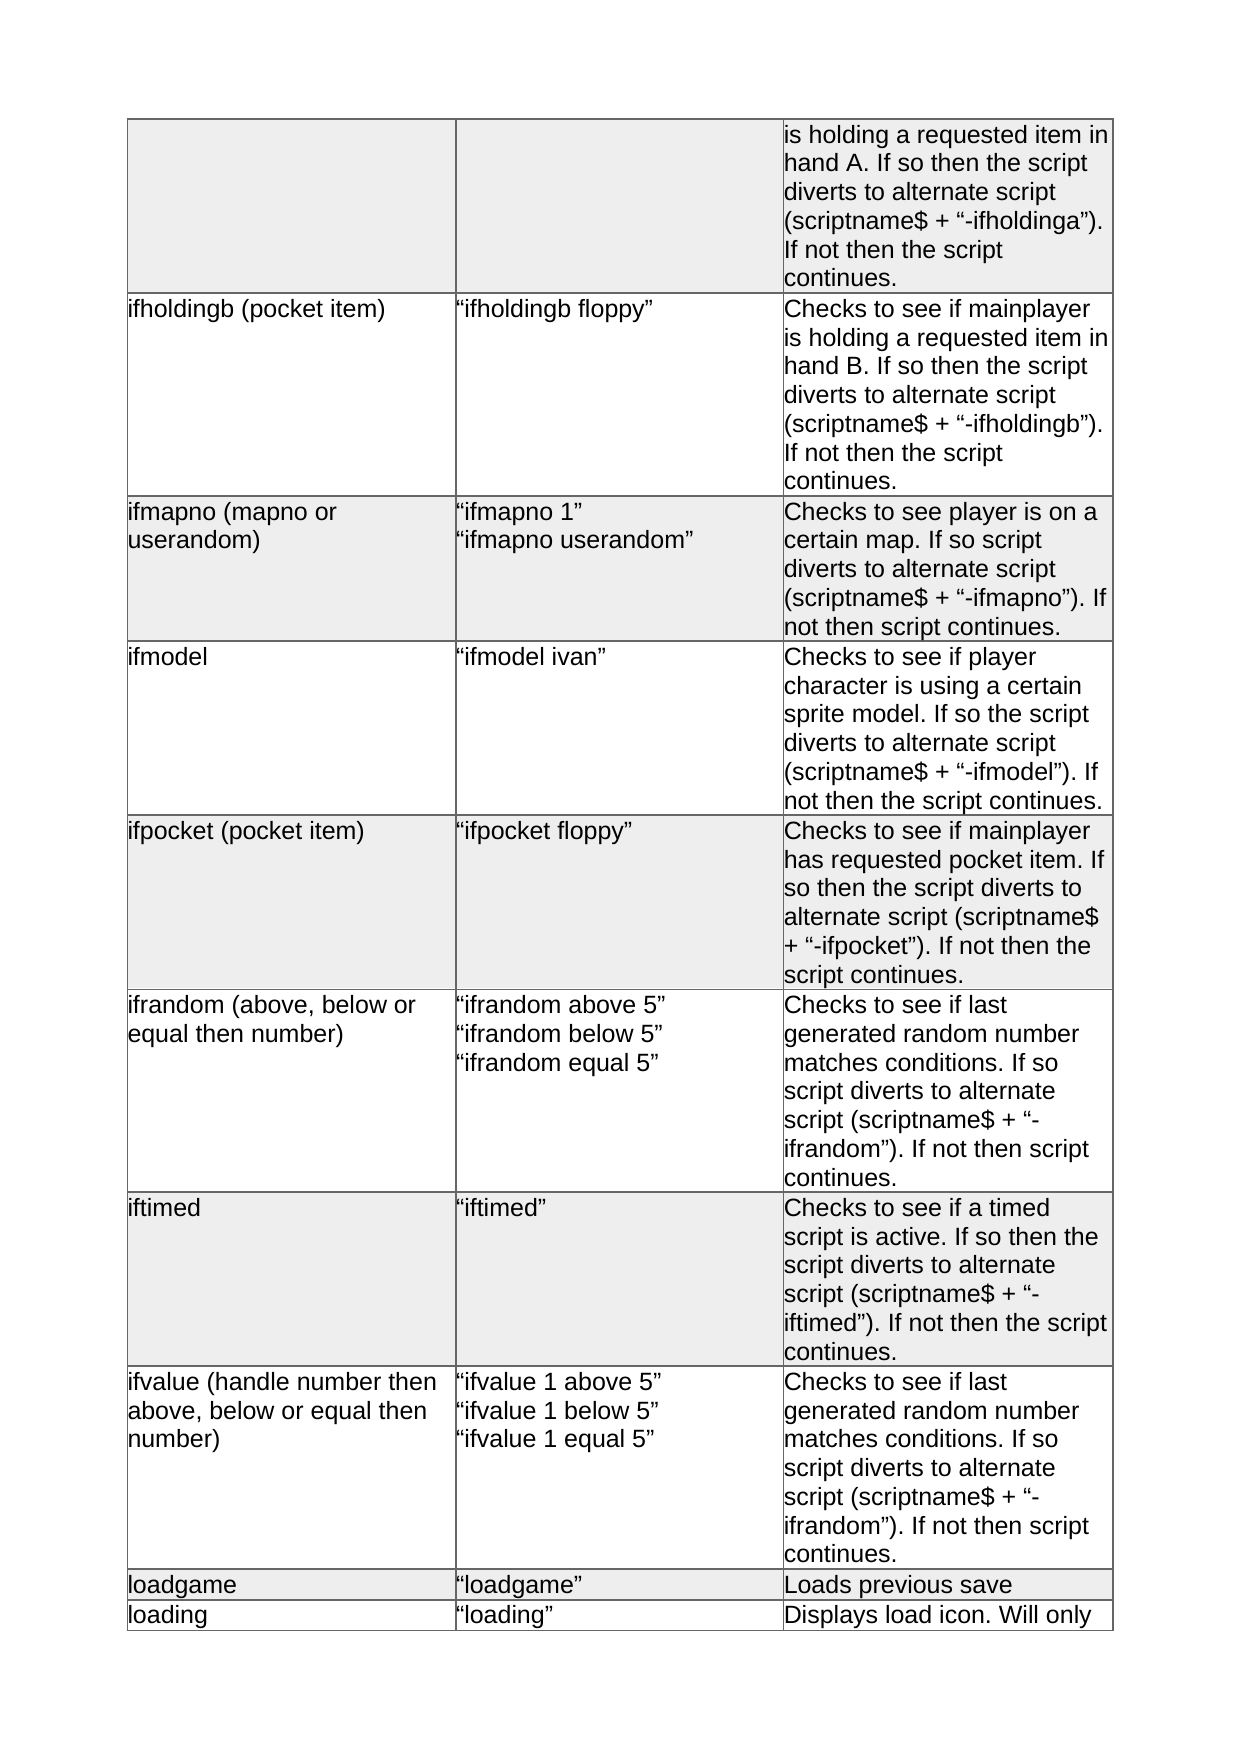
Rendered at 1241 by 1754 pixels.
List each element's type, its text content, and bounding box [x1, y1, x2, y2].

table_cell is holding a requested item in hand A. If so then the script diverts to alternate script (scriptname$ + “-ifholdinga”). If not then the script continues. [784, 120, 1112, 292]
table_cell iftimed [128, 1193, 455, 1365]
table_cell ifrandom (above, below or equal then number) [128, 990, 455, 1191]
table_cell Checks to see if last generated random number matches conditions. If so script diverts to alternate script (scriptname$ + “-ifrandom”). If not then script continues. [784, 1367, 1112, 1568]
table_cell “ifmodel ivan” [457, 642, 783, 814]
table_cell “loading” [457, 1601, 783, 1629]
table_cell “ifpocket floppy” [457, 816, 783, 988]
table_cell Checks to see if a timed script is active. If so then the script diverts to alternate script (scriptname$ + “-iftimed”). If not then the script continues. [784, 1193, 1112, 1365]
table_cell [128, 120, 455, 292]
table_cell “iftimed” [457, 1193, 783, 1365]
table_cell Checks to see if mainplayer is holding a requested item in hand B. If so then the script diverts to alternate script (scriptname$ + “-ifholdingb”). If not then the script continues. [784, 294, 1112, 495]
table_cell Checks to see if mainplayer has requested pocket item. If so then the script diverts to alternate script (scriptname$ + “-ifpocket”). If not then the script continues. [784, 816, 1112, 988]
table_cell ifpocket (pocket item) [128, 816, 455, 988]
table_cell Checks to see if last generated random number matches conditions. If so script diverts to alternate script (scriptname$ + “-ifrandom”). If not then script continues. [784, 990, 1112, 1191]
table_cell Checks to see if player character is using a certain sprite model. If so the script diverts to alternate script (scriptname$ + “-ifmodel”). If not then the script continues. [784, 642, 1112, 814]
table_cell loading [128, 1601, 455, 1629]
table_cell [457, 120, 783, 292]
table_cell “ifrandom above 5” “ifrandom below 5” “ifrandom equal 5” [457, 990, 783, 1191]
table_cell “loadgame” [457, 1570, 783, 1599]
table_cell ifvalue (handle number then above, below or equal then number) [128, 1367, 455, 1568]
table_cell Displays load icon. Will only [784, 1601, 1112, 1629]
table_cell Loads previous save [784, 1570, 1112, 1599]
table_cell ifmapno (mapno or userandom) [128, 497, 455, 640]
table_cell ifholdingb (pocket item) [128, 294, 455, 495]
table_cell “ifholdingb floppy” [457, 294, 783, 495]
table_cell ifmodel [128, 642, 455, 814]
table_cell “ifmapno 1” “ifmapno userandom” [457, 497, 783, 640]
table_cell Checks to see player is on a certain map. If so script diverts to alternate script (scriptname$ + “-ifmapno”). If not then script continues. [784, 497, 1112, 640]
table_cell loadgame [128, 1570, 455, 1599]
table_cell “ifvalue 1 above 5” “ifvalue 1 below 5” “ifvalue 1 equal 5” [457, 1367, 783, 1568]
